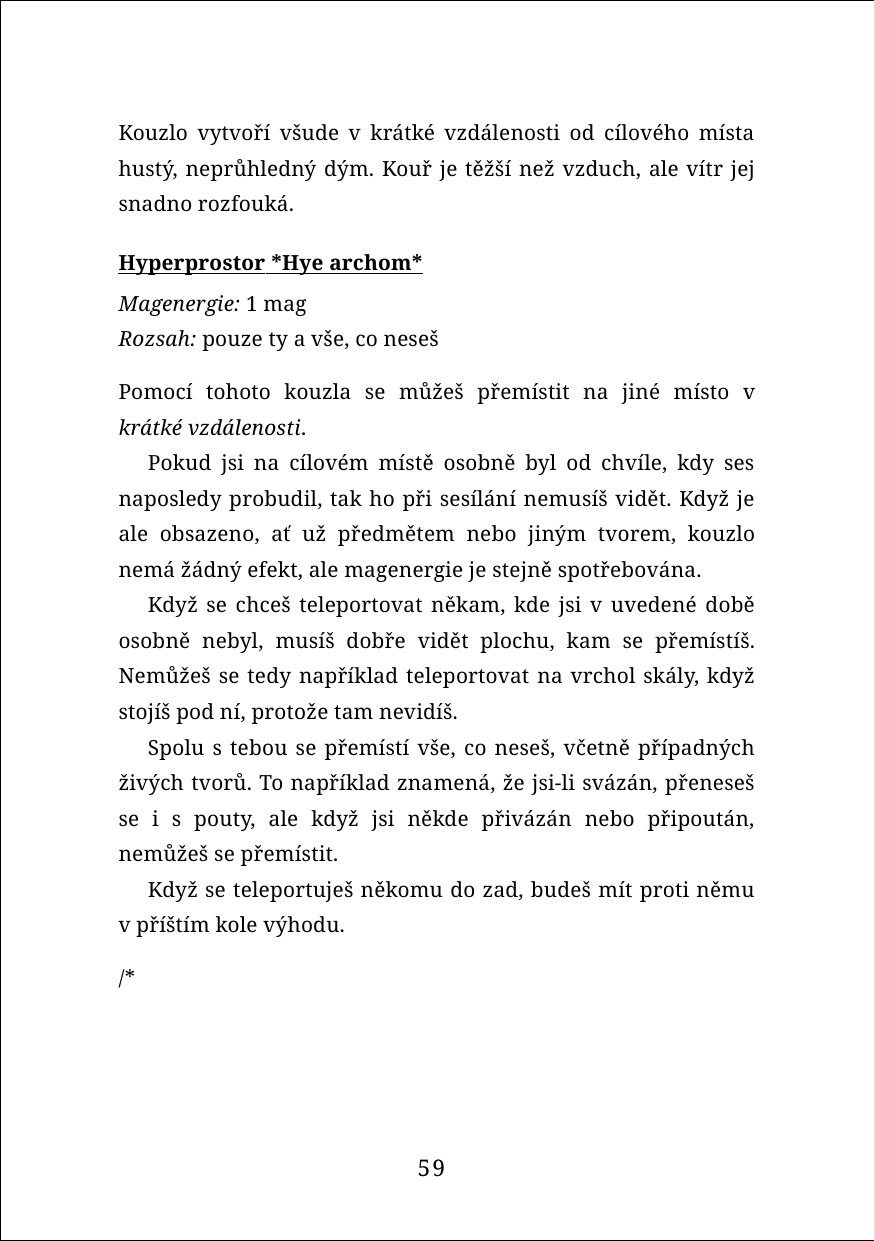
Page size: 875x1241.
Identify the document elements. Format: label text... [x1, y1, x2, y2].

text Kouzlo vytvoří všude v krátké vzdálenosti od cílového místa hustý, neprůhledný dým. Kouř je těžší než vzduch, ale vítr jej snadno rozfouká. [118, 118, 756, 218]
text Magenergie: 1 mag Rozsah: pouze ty a vše, co neseš [118, 289, 756, 353]
subtitle Hyperprostor *Hye archom* [118, 248, 756, 277]
text /* [118, 963, 756, 992]
text Pomocí tohoto kouzla se můžeš přemístit na jiné místo v krátké vzdálenosti. Pokud jsi na cílovém místě osobně byl od chvíle, kdy ses naposledy probudil, tak ho při sesílání nemusíš vidět. Když je ale obsazeno, ať už předmětem nebo jiným tvorem, kouzlo nemá žádný efekt, ale magenergie je stejně spotřebována. Když se chceš teleportovat někam, kde jsi v uvedené době osobně nebyl, musíš dobře vidět plochu, kam se přemístíš. Nemůžeš se tedy například teleportovat na vrchol skály, když stojíš pod ní, protože tam nevidíš. Spolu s tebou se přemístí vše, co neseš, včetně případných živých tvorů. To například znamená, že jsi-li svázán, přeneseš se i s pouty, ale když jsi někde přivázán nebo připoután, nemůžeš se přemístit. Když se teleportuješ někomu do zad, budeš mít proti němu v příštím kole výhodu. [118, 377, 756, 939]
